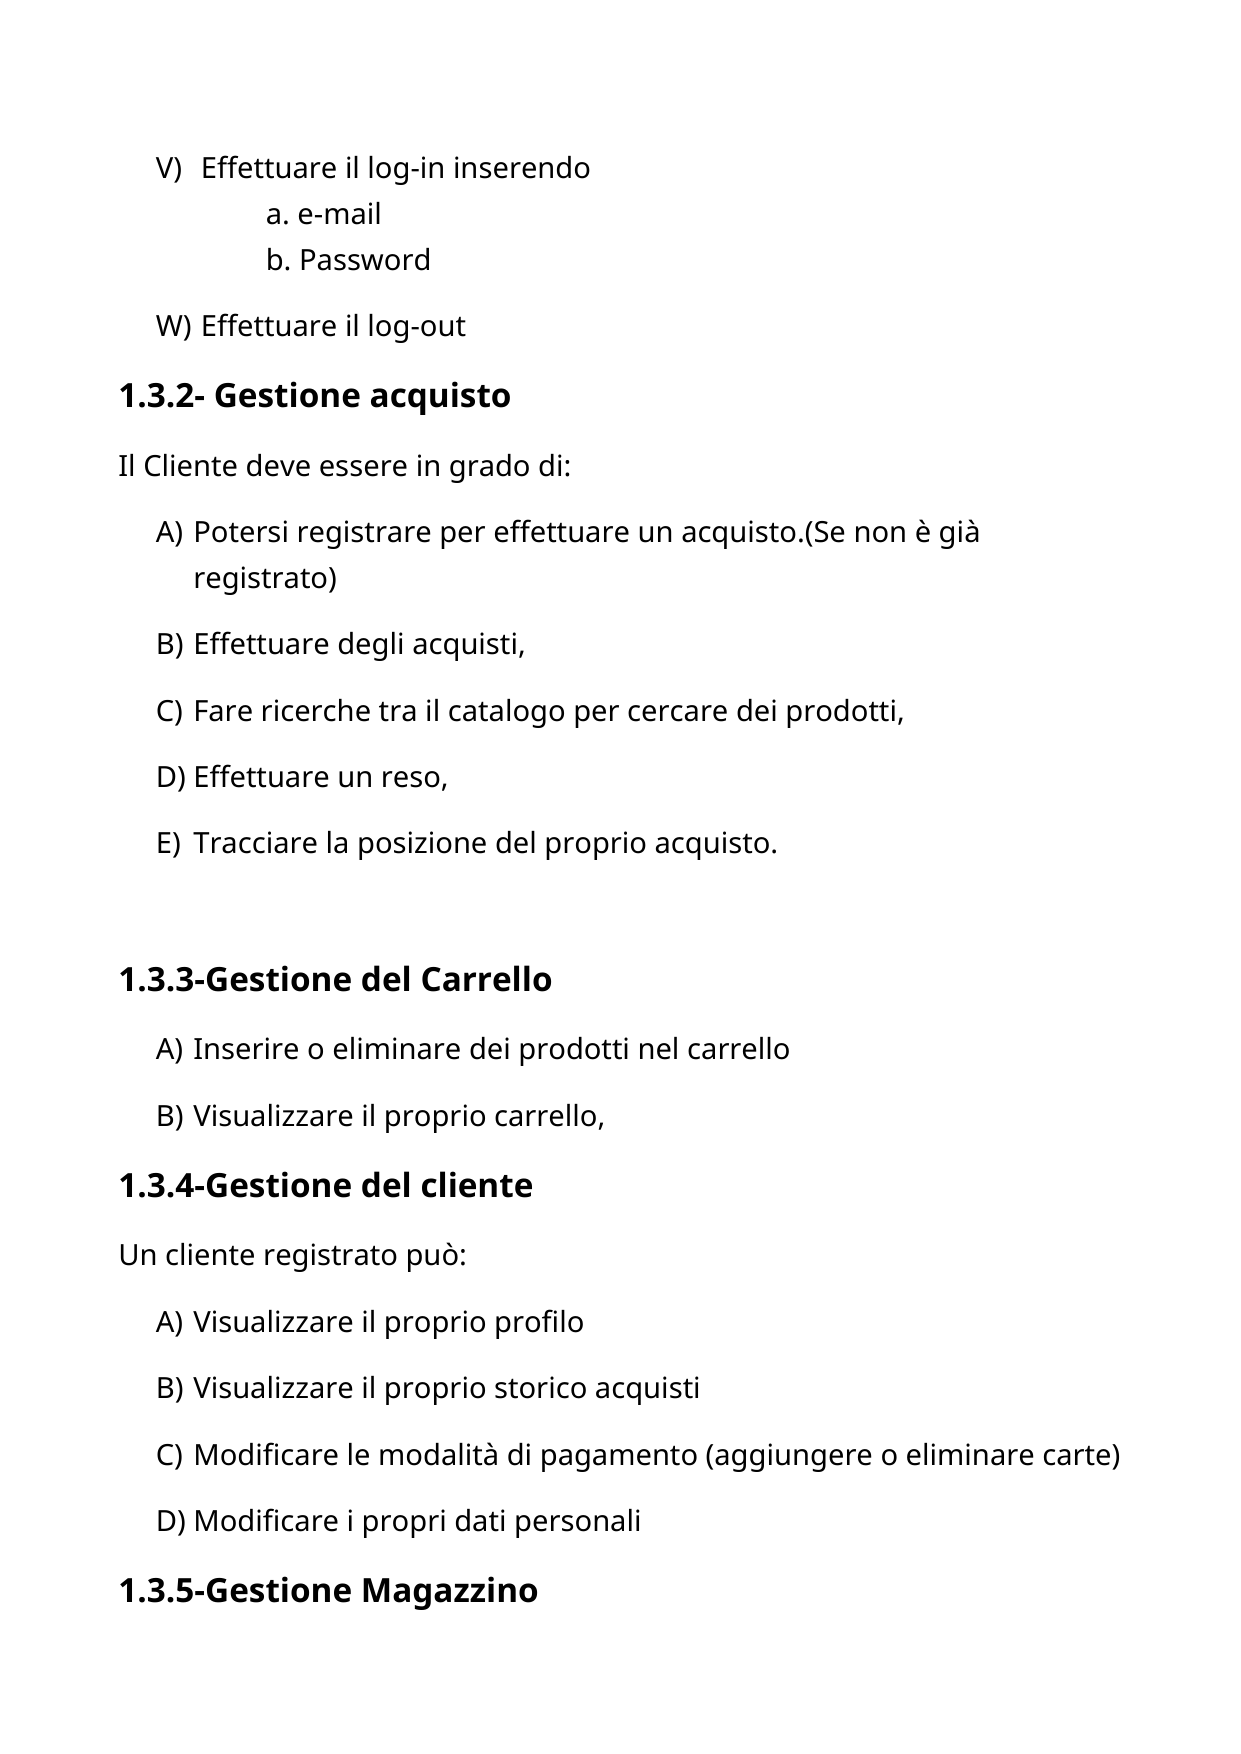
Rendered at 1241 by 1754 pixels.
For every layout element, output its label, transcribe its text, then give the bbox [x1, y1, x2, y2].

text Il Cliente deve essere in grado di: [118, 445, 1122, 484]
list Fare ricerche tra il catalogo per cercare dei prodotti, [156, 690, 1122, 729]
text 1.3.3-Gestione del Carrello [118, 956, 1122, 1001]
text Un cliente registrato può: [118, 1234, 1122, 1274]
list Effettuare un reso, [156, 756, 1122, 796]
list Modificare le modalità di pagamento (aggiungere o eliminare carte) [156, 1434, 1122, 1474]
list Tracciare la posizione del proprio acquisto. [156, 823, 1122, 862]
list Effettuare il log-out [156, 305, 1122, 345]
text 1.3.4-Gestione del cliente [118, 1162, 1122, 1207]
list Potersi registrare per effettuare un acquisto.(Se non è già registrato) [156, 511, 1122, 597]
list Effettuare il log-in inserendo a. e-mail b. Password [156, 148, 1122, 278]
list Visualizzare il proprio profilo [156, 1301, 1122, 1341]
list Modificare i propri dati personali [156, 1500, 1122, 1540]
list Visualizzare il proprio storico acquisti [156, 1367, 1122, 1407]
list Visualizzare il proprio carrello, [156, 1095, 1122, 1135]
text 1.3.5-Gestione Magazzino [118, 1567, 1122, 1612]
list Effettuare degli acquisti, [156, 623, 1122, 663]
text 1.3.2- Gestione acquisto [118, 372, 1122, 417]
list Inserire o eliminare dei prodotti nel carrello [156, 1029, 1122, 1068]
